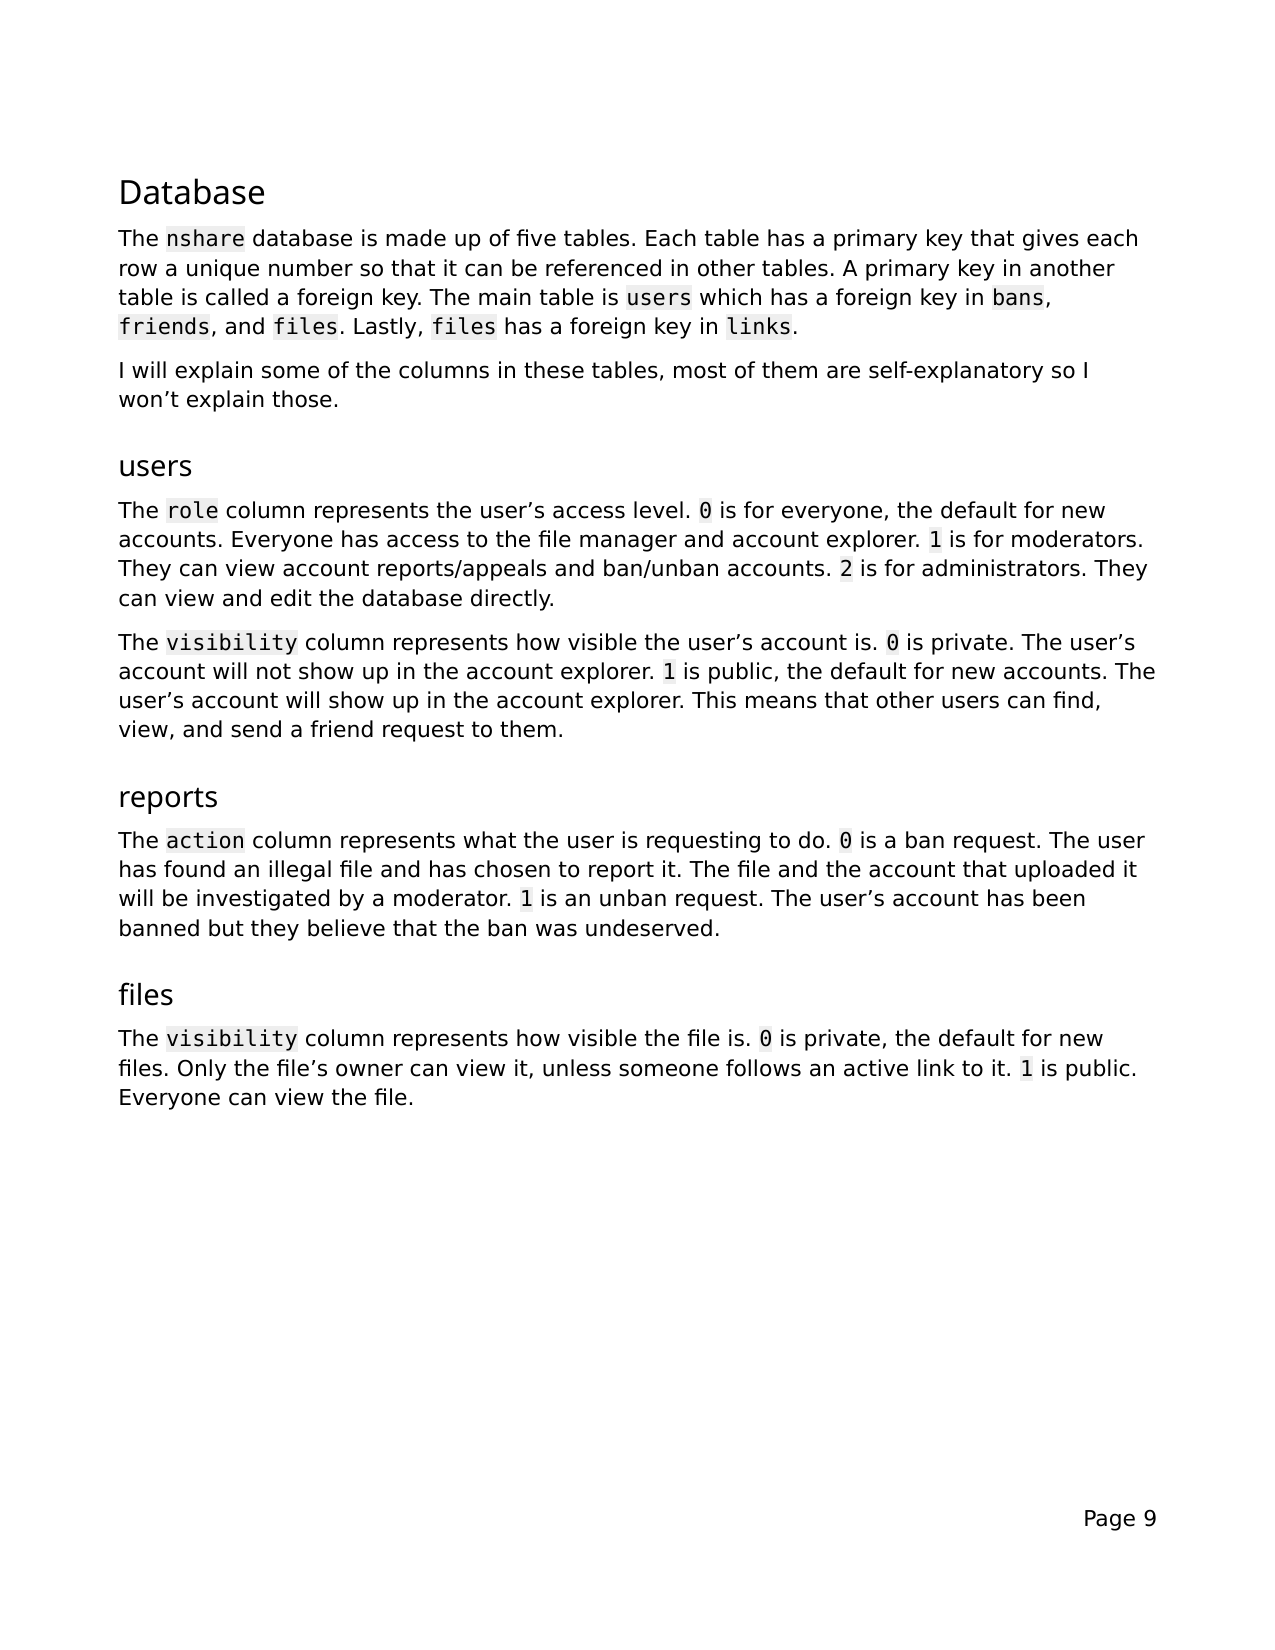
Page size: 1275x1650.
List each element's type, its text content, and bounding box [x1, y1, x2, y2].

text The nshare database is made up of five tables. Each table has a primary key that gives each row a unique number so that it can be referenced in other tables. A primary key in another table is called a foreign key. The main table is users which has a foreign key in bans, friends, and files. Lastly, files has a foreign key in links. [118, 226, 1157, 340]
subtitle Database [118, 168, 1157, 214]
text The role column represents the user’s access level. 0 is for everyone, the default for new accounts. Everyone has access to the file manager and account explorer. 1 is for moderators. They can view account reports/appeals and ban/unban accounts. 2 is for administrators. They can view and edit the database directly. [118, 498, 1157, 611]
text I will explain some of the columns in these tables, most of them are self-explanatory so I won’t explain those. [118, 358, 1157, 413]
subtitle users [118, 446, 1157, 485]
subtitle reports [118, 776, 1157, 816]
text The visibility column represents how visible the file is. 0 is private, the default for new files. Only the file’s owner can view it, unless someone follows an active link to it. 1 is public. Everyone can view the file. [118, 1026, 1157, 1111]
subtitle files [118, 974, 1157, 1014]
text The visibility column represents how visible the user’s account is. 0 is private. The user’s account will not show up in the account explorer. 1 is public, the default for new accounts. The user’s account will show up in the account explorer. This means that other users can find, view, and send a friend request to them. [118, 629, 1157, 743]
text The action column represents what the user is requesting to do. 0 is a ban request. The user has found an illegal file and has chosen to report it. The file and the account that uploaded it will be investigated by a moderator. 1 is an unban request. The user’s account has been banned but they believe that the ban was undeserved. [118, 828, 1157, 941]
